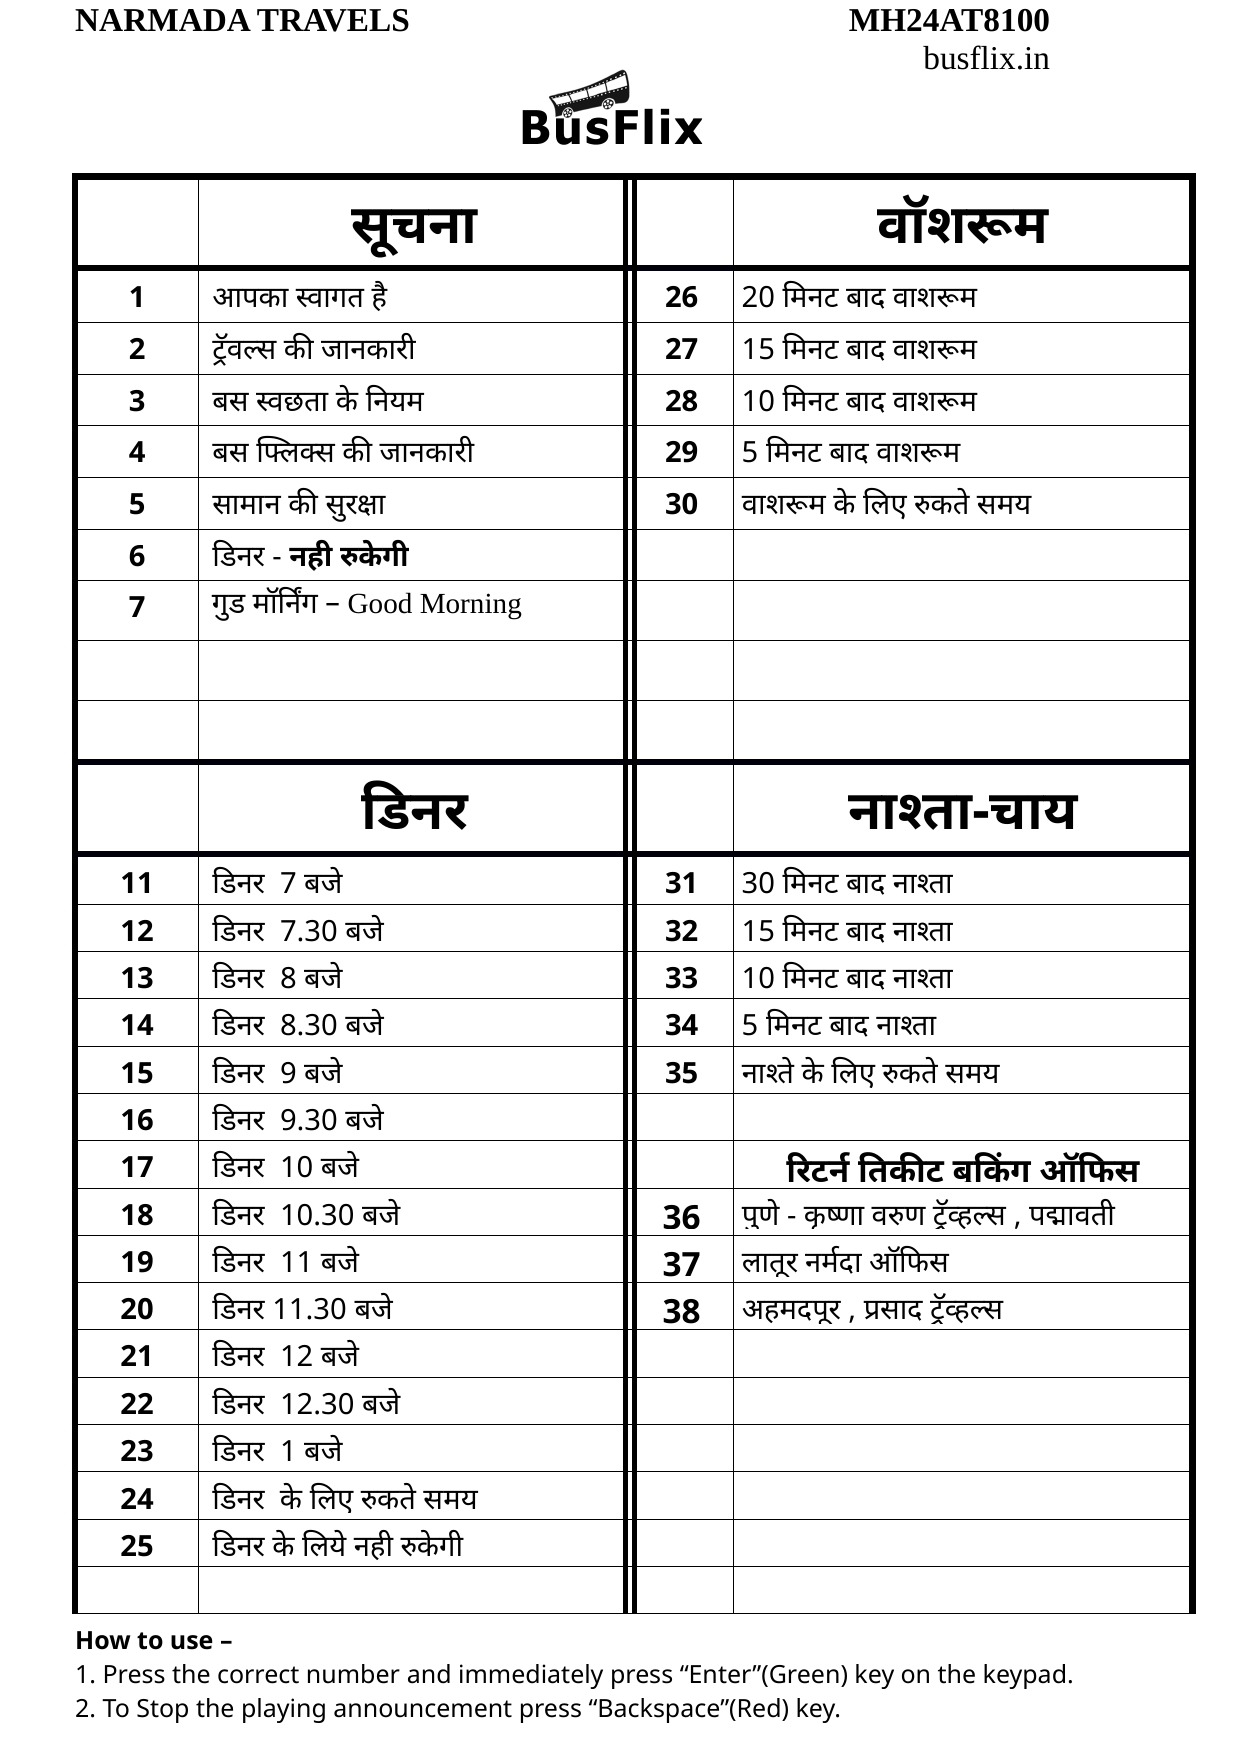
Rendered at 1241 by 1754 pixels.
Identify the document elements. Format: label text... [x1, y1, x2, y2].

table_cell 30 [637, 478, 733, 529]
table_cell [734, 1330, 1189, 1377]
table_cell 30 मिनट बाद नाश्ता [734, 857, 1189, 904]
table_cell डिनर 10 बजे [199, 1141, 623, 1187]
table_cell [734, 1520, 1189, 1566]
table_cell डिनर [199, 765, 623, 851]
table_cell [637, 530, 733, 580]
table_header [637, 180, 733, 265]
table_cell डिनर 8.30 बजे [199, 999, 623, 1046]
table_cell 4 [78, 426, 198, 477]
table_cell 15 मिनट बाद नाश्ता [734, 905, 1189, 951]
table_cell [734, 1094, 1189, 1140]
table_cell 5 मिनट बाद वाशरूम [734, 426, 1189, 477]
table_cell डिनर 11.30 बजे [199, 1283, 623, 1329]
table_cell डिनर 11 बजे [199, 1236, 623, 1282]
table_cell 23 [78, 1425, 198, 1471]
table_cell 19 [78, 1236, 198, 1282]
table_cell 7 [78, 581, 198, 640]
picture [522, 69, 703, 145]
table_header सूचना [199, 180, 623, 265]
table_cell बस फ्लिक्स की जानकारी [199, 426, 623, 477]
table_cell 35 [637, 1047, 733, 1093]
table_cell 38 [637, 1283, 733, 1329]
table_cell 31 [637, 857, 733, 904]
table_cell सामान की सुरक्षा [199, 478, 623, 529]
table_cell 20 [78, 1283, 198, 1329]
table_cell डिनर 10.30 बजे [199, 1189, 623, 1235]
table_cell डिनर 7 बजे [199, 857, 623, 904]
table_cell 14 [78, 999, 198, 1046]
table_cell 17 [78, 1141, 198, 1187]
table_cell [637, 765, 733, 851]
table_cell [734, 701, 1189, 759]
table_cell [637, 1425, 733, 1471]
table_cell आपका स्वागत है [199, 271, 623, 322]
table_cell 24 [78, 1472, 198, 1518]
table_cell डिनर 9 बजे [199, 1047, 623, 1093]
table_cell [637, 581, 733, 640]
table_cell [637, 1472, 733, 1518]
table_cell [734, 1472, 1189, 1518]
table_cell [734, 581, 1189, 640]
table_cell रिटर्न तिकीट बुकिंग ऑफिस [734, 1141, 1189, 1187]
table_cell ट्रॅवल्स की जानकारी [199, 323, 623, 374]
table_cell नाश्ते के लिए रुकते समय [734, 1047, 1189, 1093]
table_cell [734, 1378, 1189, 1424]
table_cell 29 [637, 426, 733, 477]
table_cell [734, 641, 1189, 699]
table_cell 15 मिनट बाद वाशरूम [734, 323, 1189, 374]
table_cell [78, 701, 198, 759]
table_cell डिनर 9.30 बजे [199, 1094, 623, 1140]
table_header [78, 180, 198, 265]
table_cell पुणे - कृष्णा वरुण ट्रॅव्हल्स , पद्मावती [734, 1189, 1189, 1235]
table_cell 26 [637, 271, 733, 322]
table_cell [637, 1094, 733, 1140]
table_cell [734, 530, 1189, 580]
table_cell [637, 701, 733, 759]
table_cell डिनर के लिए रुकते समय [199, 1472, 623, 1518]
table_cell [637, 1378, 733, 1424]
table_cell डिनर 8 बजे [199, 952, 623, 998]
table_cell लातूर नर्मदा ऑफिस [734, 1236, 1189, 1282]
table_cell 18 [78, 1189, 198, 1235]
table_cell नाश्ता-चाय [734, 765, 1189, 851]
table_cell 15 [78, 1047, 198, 1093]
table_cell 3 [78, 375, 198, 425]
table_cell 10 मिनट बाद वाशरूम [734, 375, 1189, 425]
table_cell 27 [637, 323, 733, 374]
table_cell डिनर 12 बजे [199, 1330, 623, 1377]
table_cell 28 [637, 375, 733, 425]
table_cell 11 [78, 857, 198, 904]
table_cell 6 [78, 530, 198, 580]
table_cell डिनर 7.30 बजे [199, 905, 623, 951]
table_cell [734, 1425, 1189, 1471]
table_cell [734, 1567, 1189, 1613]
table_cell [637, 1330, 733, 1377]
table_cell 5 मिनट बाद नाश्ता [734, 999, 1189, 1046]
table_cell 25 [78, 1520, 198, 1566]
table_cell 34 [637, 999, 733, 1046]
table_cell 5 [78, 478, 198, 529]
table_cell 33 [637, 952, 733, 998]
table_cell 37 [637, 1236, 733, 1282]
table_cell 32 [637, 905, 733, 951]
table_cell 36 [637, 1189, 733, 1235]
table_cell गुड मॉर्निंग – Good Morning [199, 581, 623, 640]
table_cell [637, 641, 733, 699]
table_cell [78, 1567, 198, 1613]
table_cell 1 [78, 271, 198, 322]
table_cell 2 [78, 323, 198, 374]
table_cell [199, 641, 623, 699]
table_cell 16 [78, 1094, 198, 1140]
table_cell डिनर 1 बजे [199, 1425, 623, 1471]
table_cell [78, 765, 198, 851]
table_cell 13 [78, 952, 198, 998]
table_cell 10 मिनट बाद नाश्ता [734, 952, 1189, 998]
table_cell [199, 1567, 623, 1613]
table_cell वाशरूम के लिए रुकते समय [734, 478, 1189, 529]
table_cell [637, 1141, 733, 1187]
table_cell 21 [78, 1330, 198, 1377]
table_cell डिनर - नही रुकेगी [199, 530, 623, 580]
table_cell बस स्वछता के नियम [199, 375, 623, 425]
table_cell [637, 1520, 733, 1566]
table_cell [78, 641, 198, 699]
table_cell 12 [78, 905, 198, 951]
table_cell [637, 1567, 733, 1613]
table_header वॉशरूम [734, 180, 1189, 265]
table_cell डिनर 12.30 बजे [199, 1378, 623, 1424]
table_cell [199, 701, 623, 759]
table_cell 22 [78, 1378, 198, 1424]
table_cell अहमदपूर , प्रसाद ट्रॅव्हल्स [734, 1283, 1189, 1329]
table_cell डिनर के लिये नही रुकेगी [199, 1520, 623, 1566]
table_cell 20 मिनट बाद वाशरूम [734, 271, 1189, 322]
